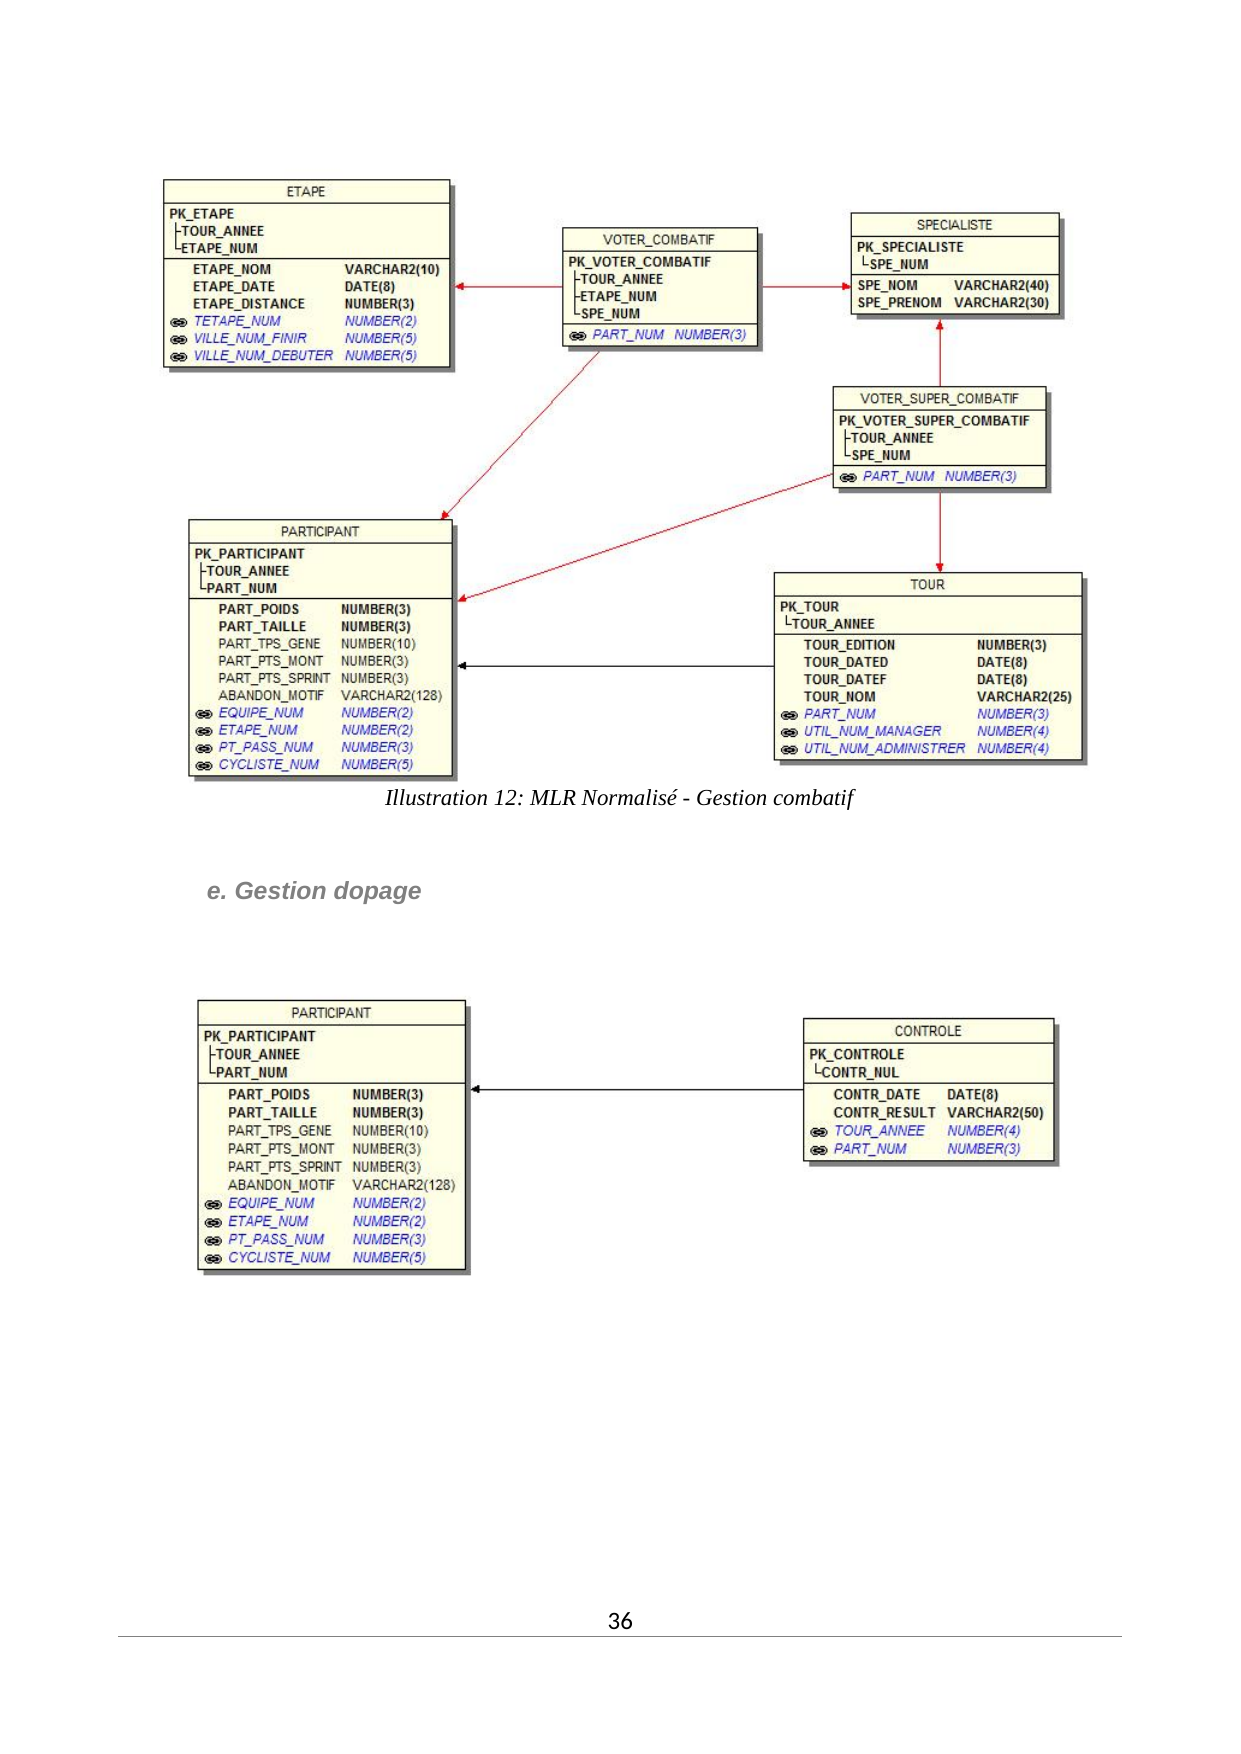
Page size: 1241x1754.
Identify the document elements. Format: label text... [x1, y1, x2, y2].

text Illustration 12: MLR Normalisé - Gestion combatif [151, 784, 1089, 810]
picture [151, 130, 1090, 784]
picture [178, 935, 1062, 1278]
subtitle Gestion dopage [207, 876, 1122, 905]
